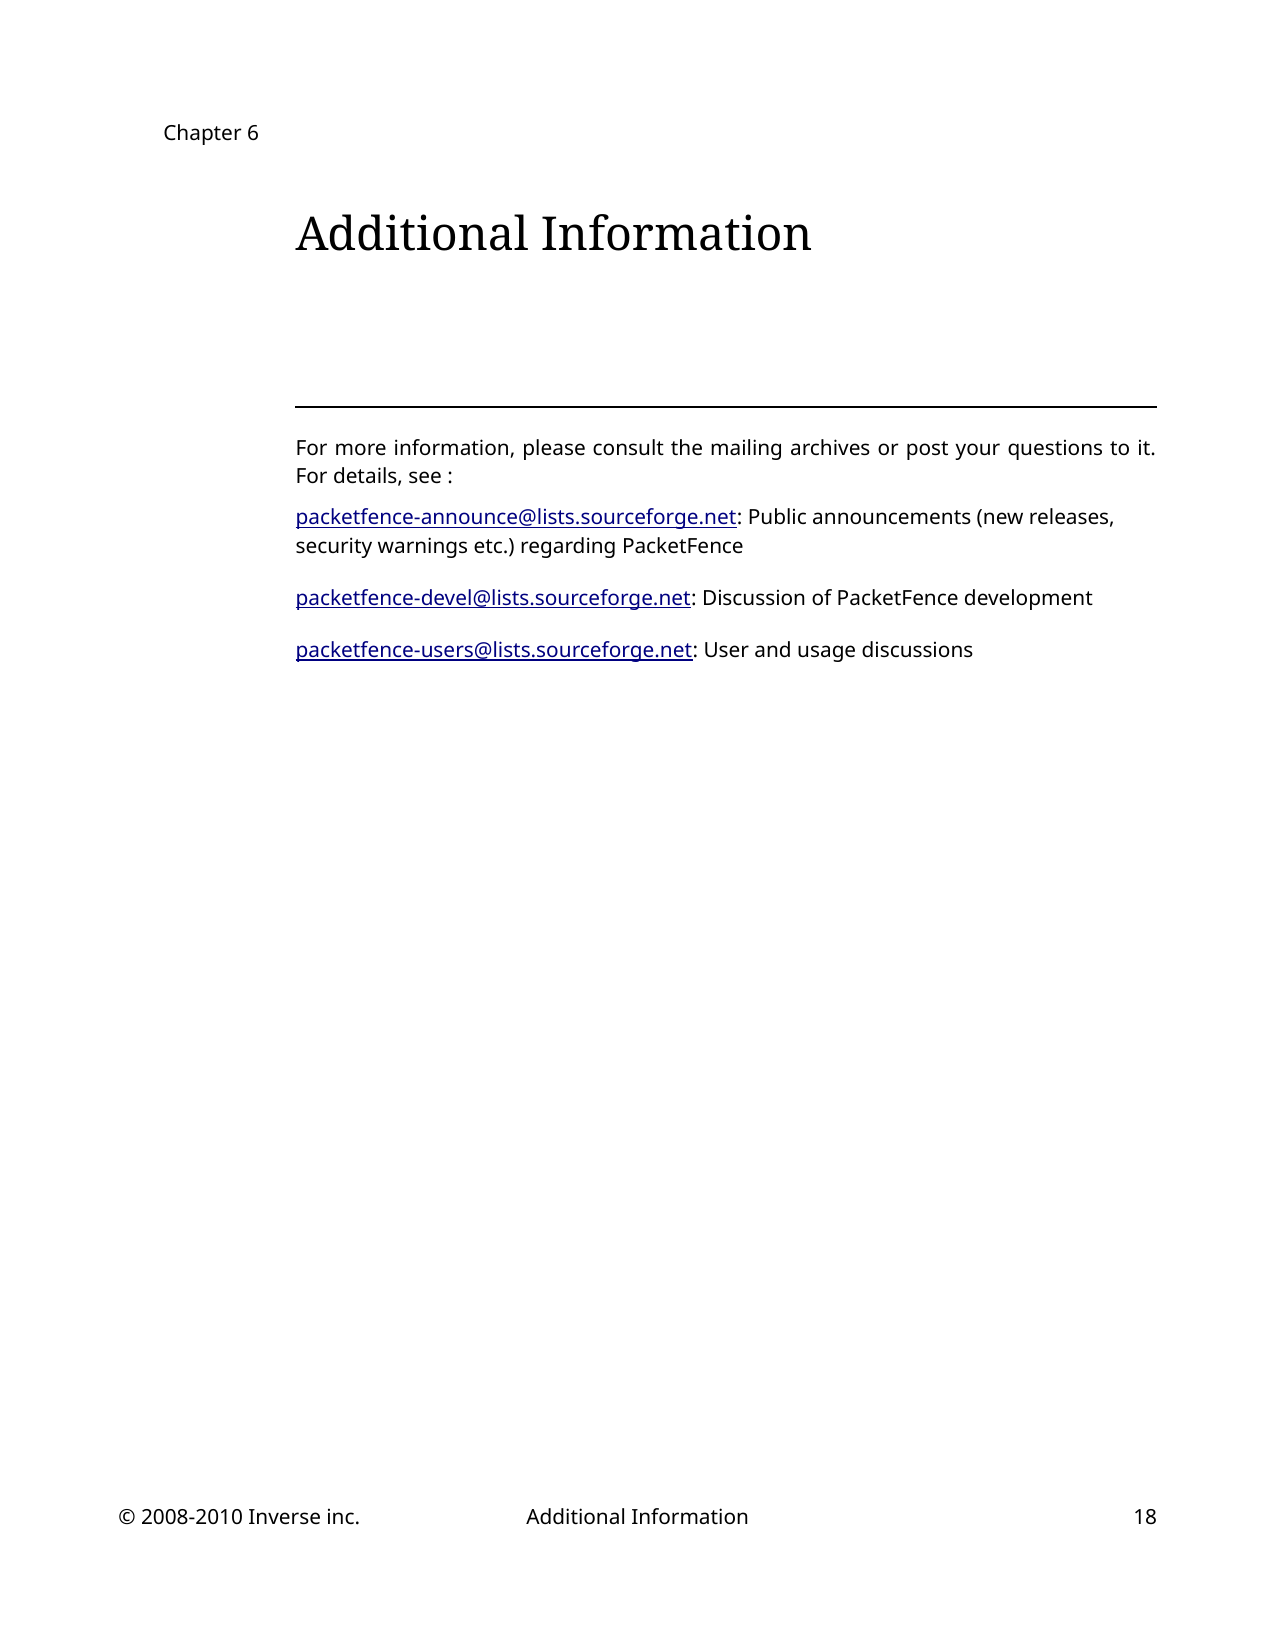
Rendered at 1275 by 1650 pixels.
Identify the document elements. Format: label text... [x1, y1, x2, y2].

text packetfence-users@lists.sourceforge.net: User and usage discussions [295, 635, 1157, 663]
subtitle Additional Information [295, 201, 1157, 406]
text For more information, please consult the mailing archives or post your questions to it. For details, see : [295, 433, 1157, 490]
text packetfence-announce@lists.sourceforge.net: Public announcements (new releases, security warnings etc.) regarding PacketFence [295, 502, 1157, 559]
text packetfence-devel@lists.sourceforge.net: Discussion of PacketFence development [295, 583, 1157, 611]
